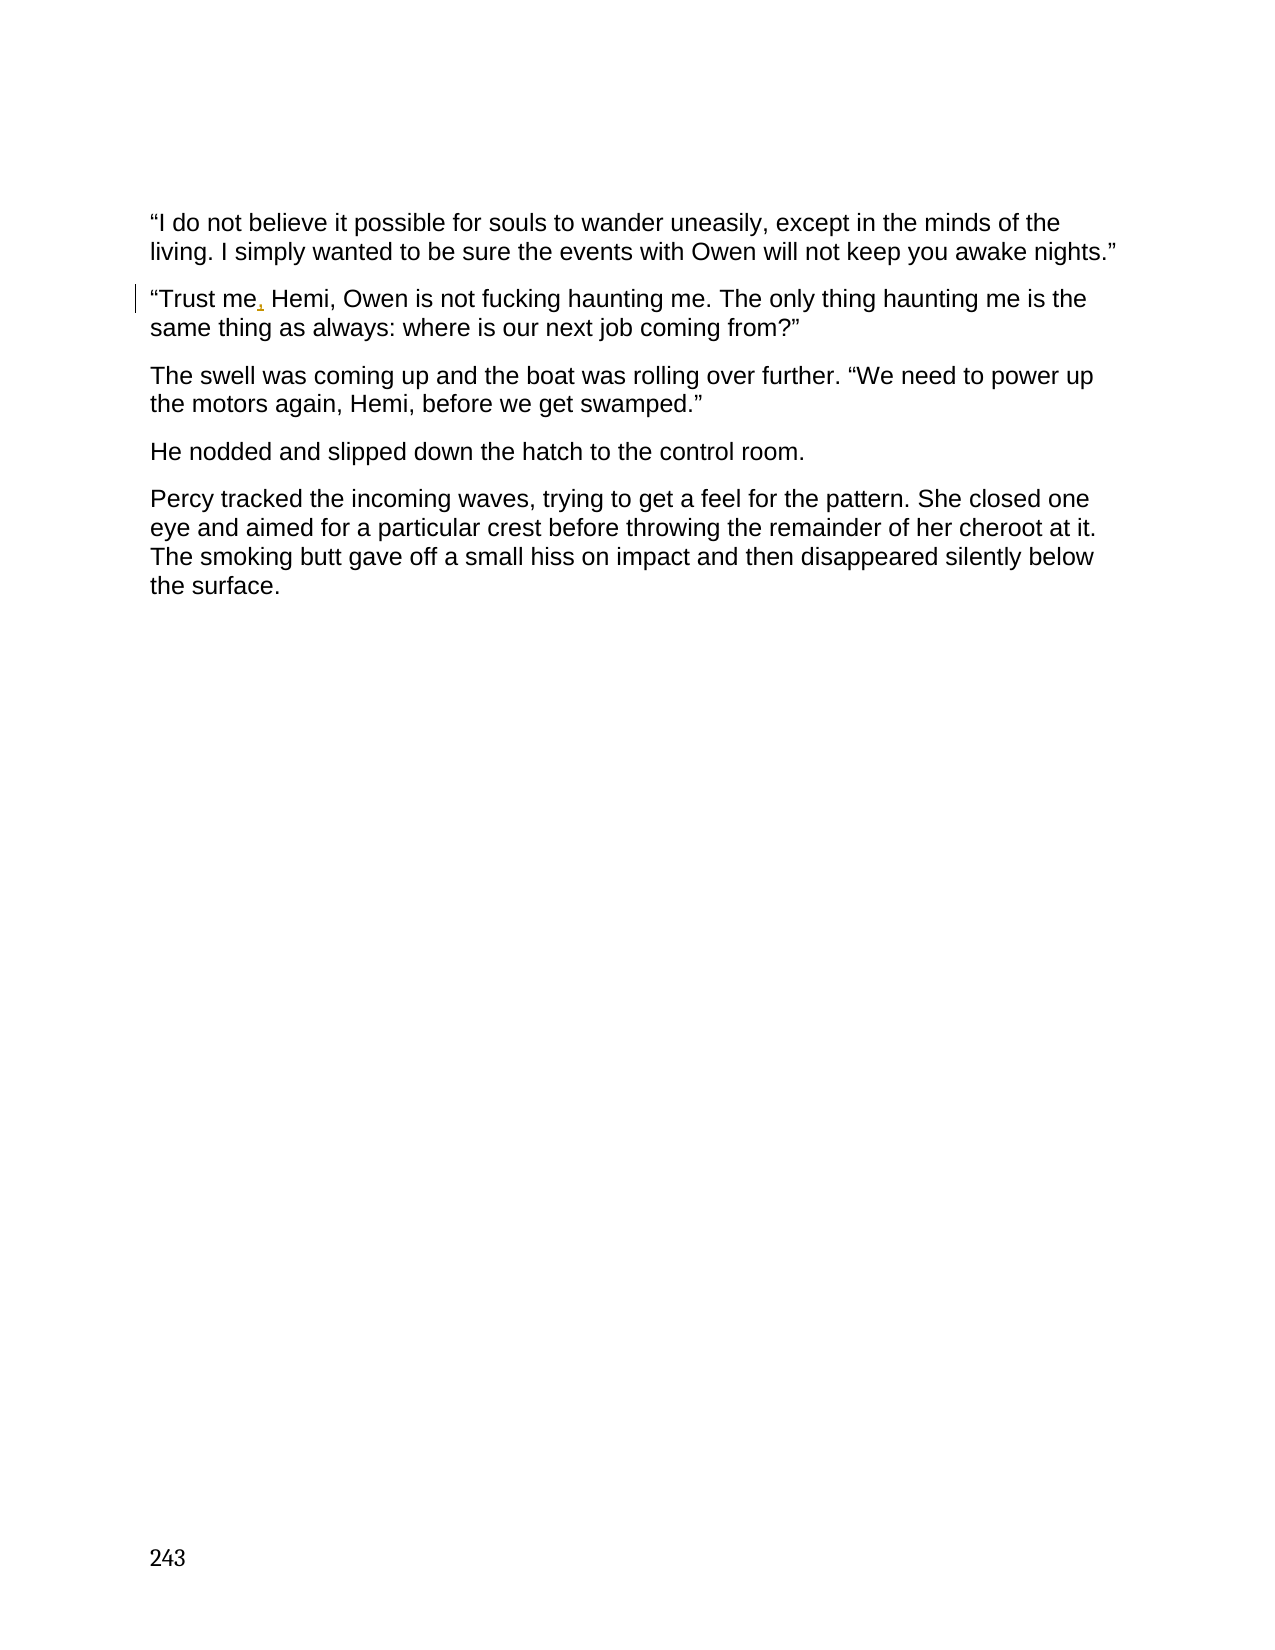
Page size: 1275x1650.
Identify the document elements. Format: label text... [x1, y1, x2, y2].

text Percy tracked the incoming waves, trying to get a feel for the pattern. She closed one eye and aimed for a particular crest before throwing the remainder of her cheroot at it. The smoking butt gave off a small hiss on impact and then disappeared silently below the surface. [150, 484, 1125, 599]
text “I do not believe it possible for souls to wander uneasily, except in the minds of the living. I simply wanted to be sure the events with Owen will not keep you awake nights.” [150, 208, 1125, 266]
text “Trust me, Hemi, Owen is not fucking haunting me. The only thing haunting me is the same thing as always: where is our next job coming from?” [150, 284, 1125, 342]
text He nodded and slipped down the hatch to the control room. [150, 437, 1125, 466]
text The swell was coming up and the boat was rolling over further. “We need to power up the motors again, Hemi, before we get swamped.” [150, 361, 1125, 418]
